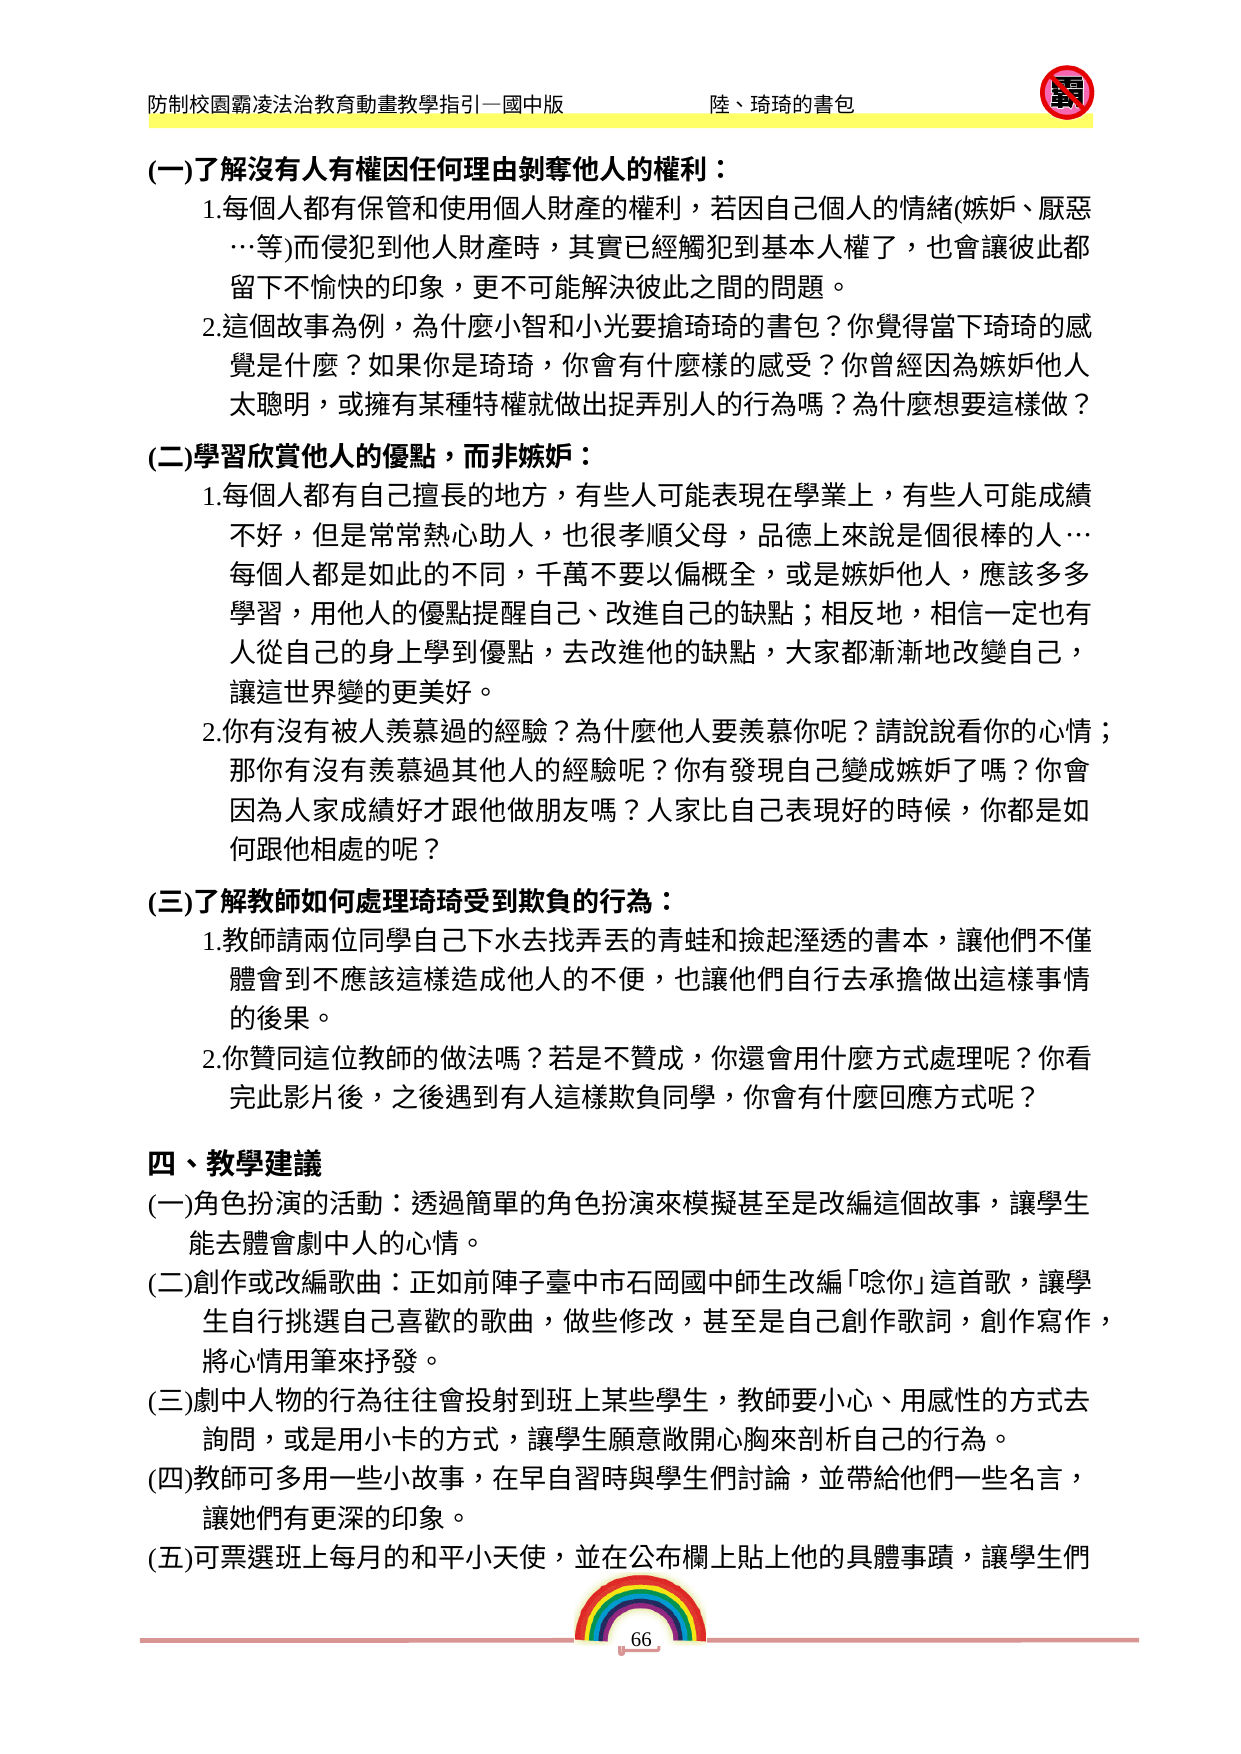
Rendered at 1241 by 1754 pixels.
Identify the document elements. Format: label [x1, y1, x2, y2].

picture [1037, 62, 1097, 66]
picture [574, 1572, 707, 1646]
